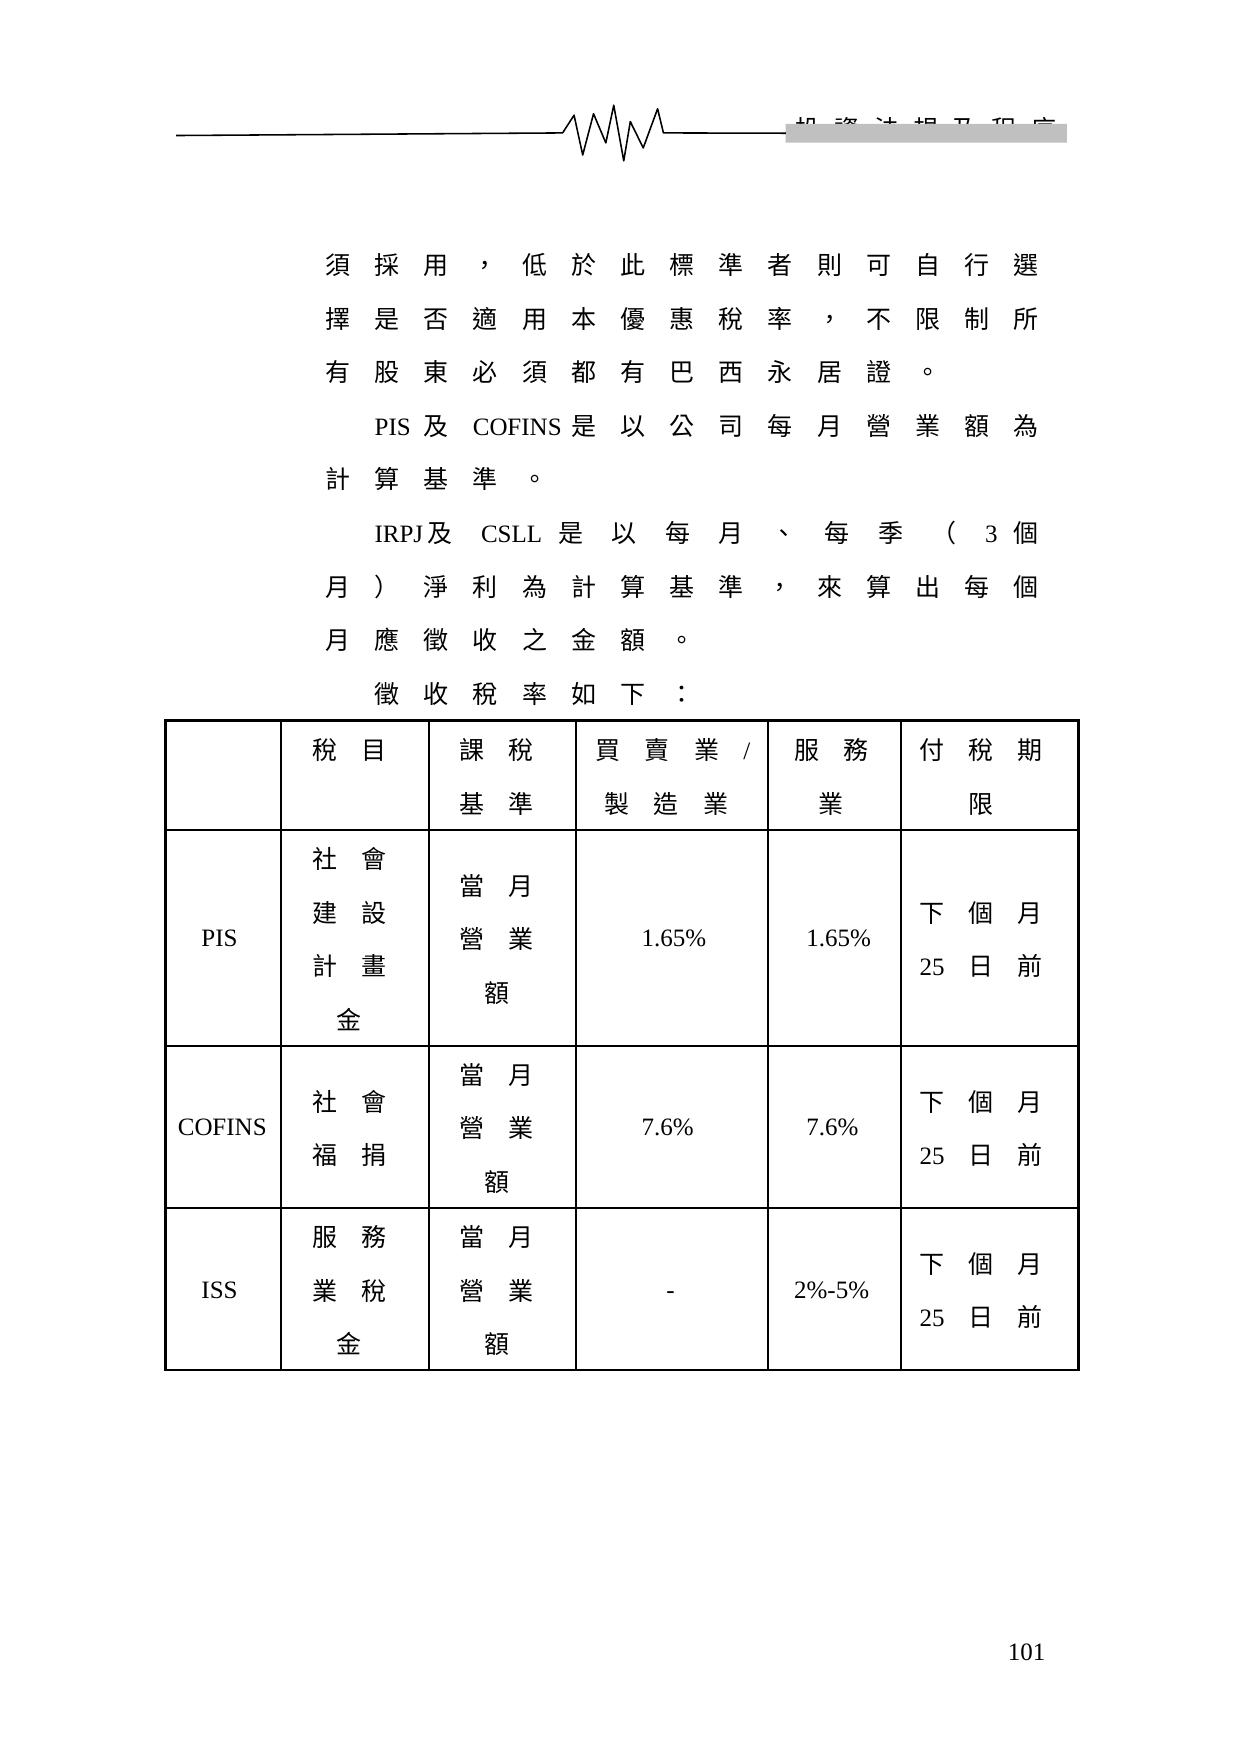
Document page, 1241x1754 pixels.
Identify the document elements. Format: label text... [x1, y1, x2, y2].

table_cell 2%-5% [769, 1209, 900, 1369]
table_cell 當月營業額 [430, 831, 575, 1045]
table_cell 下個月25日前 [902, 1047, 1077, 1207]
table_cell 當月營業額 [430, 1047, 575, 1207]
table_header 服務業 [769, 722, 900, 829]
table_cell 7.6% [769, 1047, 900, 1207]
table_header 付稅期限 [902, 722, 1077, 829]
table_cell 1.65% [577, 831, 767, 1045]
table_header 稅目 [282, 722, 428, 829]
table_cell 社會建設計畫金 [282, 831, 428, 1045]
table_cell 下個月25日前 [902, 1209, 1077, 1369]
table_cell 1.65% [769, 831, 900, 1045]
table_cell 當月營業額 [430, 1209, 575, 1369]
text IRPJ及CSLL是以每月、每季（3個月）淨利為計算基準，來算出每個月應徵收之金額。 [325, 505, 1063, 666]
table_cell PIS [167, 831, 280, 1045]
table_cell 服務業稅金 [282, 1209, 428, 1369]
table_cell ISS [167, 1209, 280, 1369]
table_cell - [577, 1209, 767, 1369]
table_cell 7.6% [577, 1047, 767, 1207]
table_cell 社會福捐 [282, 1047, 428, 1207]
table_header 課稅基準 [430, 722, 575, 829]
table_header [167, 722, 280, 829]
text PIS及COFINS是以公司每月營業額為計算基準。 [325, 398, 1063, 505]
table_cell COFINS [167, 1047, 280, 1207]
text 須採用，低於此標準者則可自行選擇是否適用本優惠稅率，不限制所有股東必須都有巴西永居證。 [325, 237, 1063, 398]
table_header 買賣業/製造業 [577, 722, 767, 829]
table_cell 下個月25日前 [902, 831, 1077, 1045]
text 徵收稅率如下： [325, 666, 1063, 719]
